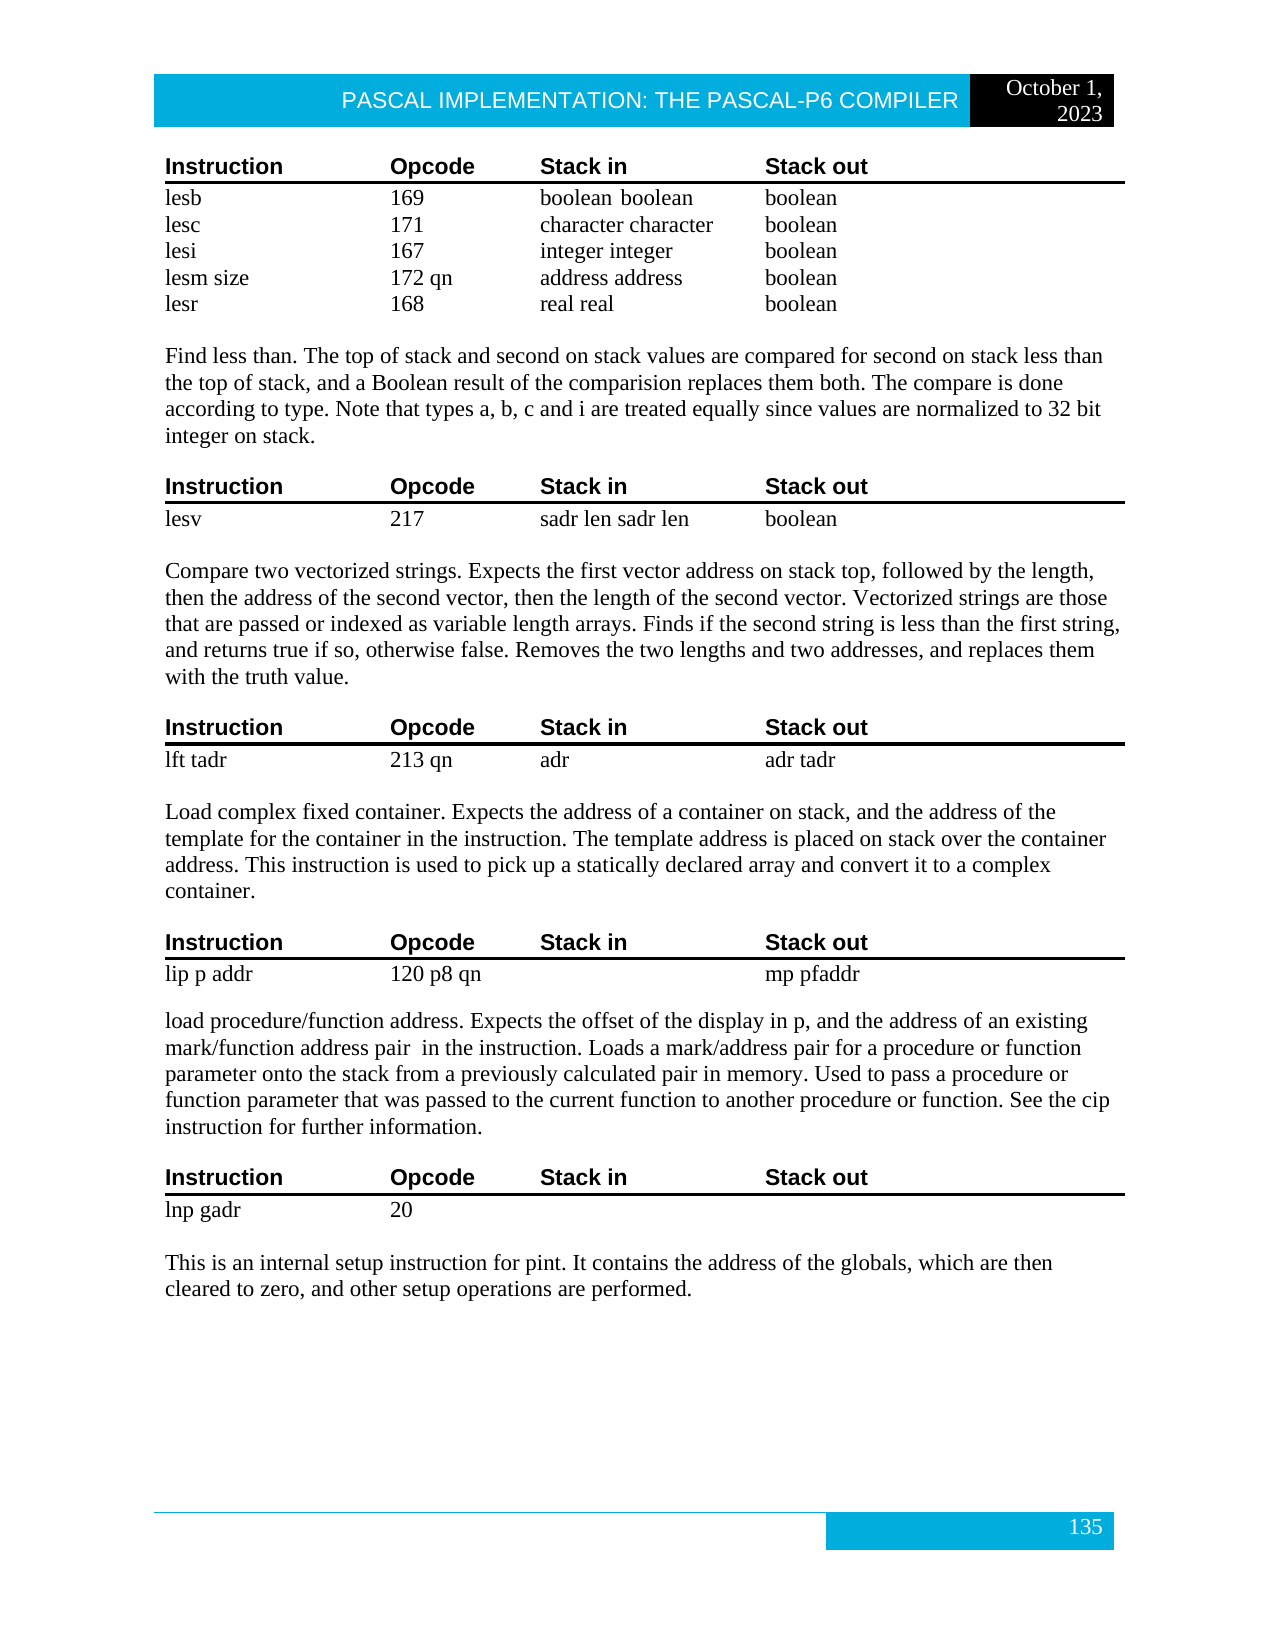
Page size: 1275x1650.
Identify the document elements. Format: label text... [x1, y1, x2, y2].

text Instruction Opcode Stack in Stack out [165, 473, 1125, 501]
text lesm size 172 qn address address boolean [165, 263, 1125, 290]
text lesr 168 real real boolean [165, 290, 1125, 316]
text lesi 167 integer integer boolean [165, 237, 1125, 263]
text lip p addr 120 p8 qn mp pfaddr [165, 960, 1125, 987]
text lesb 169 boolean boolean boolean [165, 184, 1125, 211]
text lnp gadr 20 [165, 1196, 1125, 1222]
text lesv 217 sadr len sadr len boolean [165, 504, 1125, 531]
text Instruction Opcode Stack in Stack out [165, 1164, 1125, 1193]
text Instruction Opcode Stack in Stack out [165, 714, 1125, 742]
text lesc 171 character character boolean [165, 211, 1125, 237]
text load procedure/function address. Expects the offset of the display in p, and the address of an existing mark/function address pair in the instruction. Loads a mark/address pair for a procedure or function parameter onto the stack from a previously calculated pair in memory. Used to pass a procedure or function parameter that was passed to the current function to another procedure or function. See the cip instruction for further information. [165, 1007, 1125, 1139]
text This is an internal setup instruction for pint. It contains the address of the globals, which are then cleared to zero, and other setup operations are performed. [165, 1248, 1125, 1301]
text Instruction Opcode Stack in Stack out [165, 153, 1125, 181]
text Compare two vectorized strings. Expects the first vector address on stack top, followed by the length, then the address of the second vector, then the length of the second vector. Vectorized strings are those that are passed or indexed as variable length arrays. Finds if the second string is less than the first string, and returns true if so, otherwise false. Removes the two lengths and two addresses, and replaces them with the truth value. [165, 557, 1125, 689]
text Instruction Opcode Stack in Stack out [165, 929, 1125, 957]
text Find less than. The top of stack and second on stack values are compared for second on stack less than the top of stack, and a Boolean result of the comparision replaces them both. The compare is done according to type. Note that types a, b, c and i are treated equally since values are normalized to 32 bit integer on stack. [165, 343, 1125, 448]
text Load complex fixed container. Expects the address of a container on stack, and the address of the template for the container in the instruction. The template address is placed on stack over the container address. This instruction is used to pick up a statically declared array and convert it to a complex container. [165, 798, 1125, 904]
text lft tadr 213 qn adr adr tadr [165, 746, 1125, 772]
